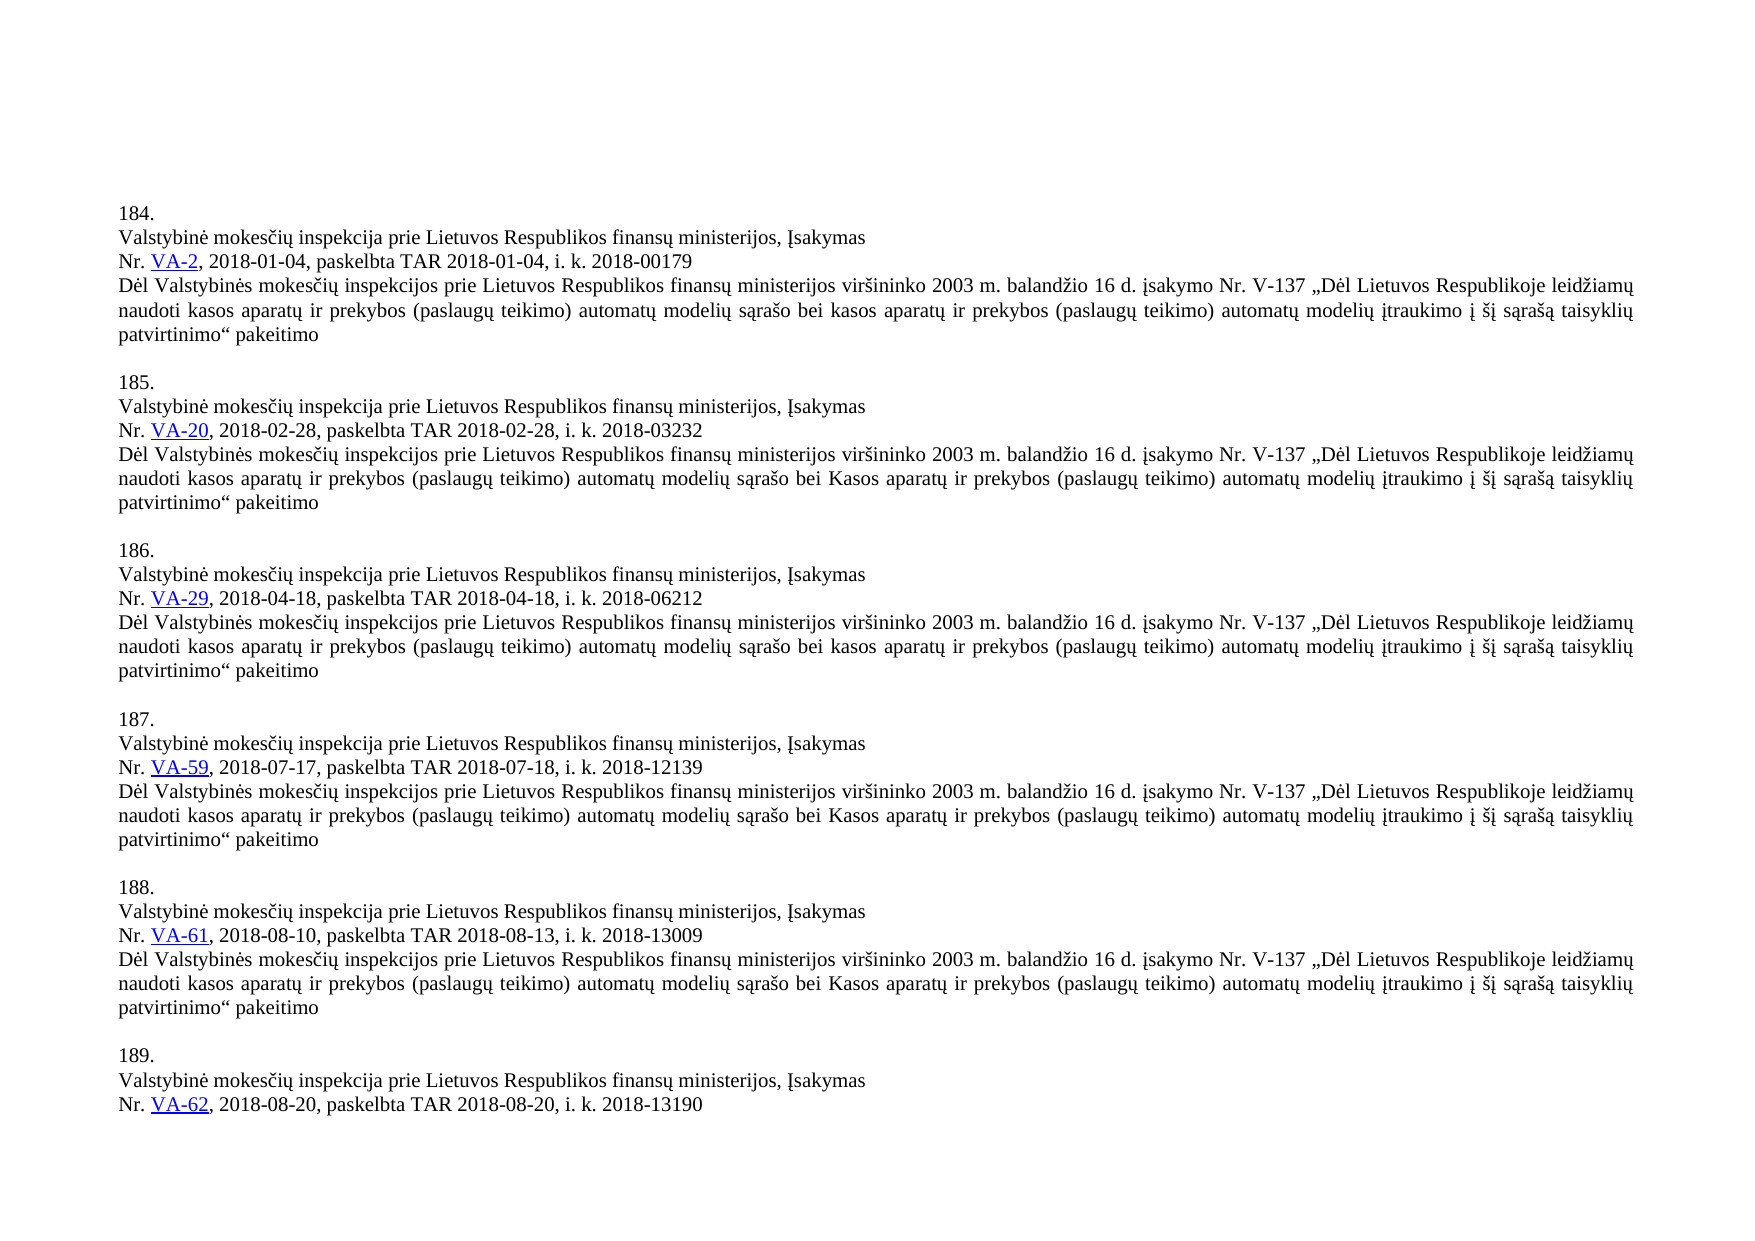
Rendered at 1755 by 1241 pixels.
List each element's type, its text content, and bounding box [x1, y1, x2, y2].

text Dėl Valstybinės mokesčių inspekcijos prie Lietuvos Respublikos finansų ministerijos viršininko 2003 m. balandžio 16 d. įsakymo Nr. V-137 „Dėl Lietuvos Respublikoje leidžiamų naudoti kasos aparatų ir prekybos (paslaugų teikimo) automatų modelių sąrašo bei Kasos aparatų ir prekybos (paslaugų teikimo) automatų modelių įtraukimo į šį sąrašą taisyklių patvirtinimo“ pakeitimo [118, 442, 1636, 514]
text Valstybinė mokesčių inspekcija prie Lietuvos Respublikos finansų ministerijos, Įsakymas [118, 394, 1636, 418]
text Dėl Valstybinės mokesčių inspekcijos prie Lietuvos Respublikos finansų ministerijos viršininko 2003 m. balandžio 16 d. įsakymo Nr. V-137 „Dėl Lietuvos Respublikoje leidžiamų naudoti kasos aparatų ir prekybos (paslaugų teikimo) automatų modelių sąrašo bei kasos aparatų ir prekybos (paslaugų teikimo) automatų modelių įtraukimo į šį sąrašą taisyklių patvirtinimo“ pakeitimo [118, 273, 1636, 346]
text Valstybinė mokesčių inspekcija prie Lietuvos Respublikos finansų ministerijos, Įsakymas [118, 899, 1636, 923]
text Nr. VA-20, 2018-02-28, paskelbta TAR 2018-02-28, i. k. 2018-03232 [118, 418, 1636, 442]
text Valstybinė mokesčių inspekcija prie Lietuvos Respublikos finansų ministerijos, Įsakymas [118, 731, 1636, 755]
text 185. [118, 370, 1636, 394]
text Nr. VA-61, 2018-08-10, paskelbta TAR 2018-08-13, i. k. 2018-13009 [118, 923, 1636, 947]
text Nr. VA-62, 2018-08-20, paskelbta TAR 2018-08-20, i. k. 2018-13190 [118, 1092, 1636, 1116]
text Nr. VA-59, 2018-07-17, paskelbta TAR 2018-07-18, i. k. 2018-12139 [118, 755, 1636, 779]
text 189. [118, 1043, 1636, 1067]
text 186. [118, 538, 1636, 562]
text 187. [118, 707, 1636, 731]
text Nr. VA-2, 2018-01-04, paskelbta TAR 2018-01-04, i. k. 2018-00179 [118, 249, 1636, 273]
text Nr. VA-29, 2018-04-18, paskelbta TAR 2018-04-18, i. k. 2018-06212 [118, 586, 1636, 610]
text Dėl Valstybinės mokesčių inspekcijos prie Lietuvos Respublikos finansų ministerijos viršininko 2003 m. balandžio 16 d. įsakymo Nr. V-137 „Dėl Lietuvos Respublikoje leidžiamų naudoti kasos aparatų ir prekybos (paslaugų teikimo) automatų modelių sąrašo bei kasos aparatų ir prekybos (paslaugų teikimo) automatų modelių įtraukimo į šį sąrašą taisyklių patvirtinimo“ pakeitimo [118, 610, 1636, 682]
text Valstybinė mokesčių inspekcija prie Lietuvos Respublikos finansų ministerijos, Įsakymas [118, 1067, 1636, 1092]
text 188. [118, 875, 1636, 899]
text Dėl Valstybinės mokesčių inspekcijos prie Lietuvos Respublikos finansų ministerijos viršininko 2003 m. balandžio 16 d. įsakymo Nr. V-137 „Dėl Lietuvos Respublikoje leidžiamų naudoti kasos aparatų ir prekybos (paslaugų teikimo) automatų modelių sąrašo bei Kasos aparatų ir prekybos (paslaugų teikimo) automatų modelių įtraukimo į šį sąrašą taisyklių patvirtinimo“ pakeitimo [118, 779, 1636, 851]
text Valstybinė mokesčių inspekcija prie Lietuvos Respublikos finansų ministerijos, Įsakymas [118, 225, 1636, 249]
text Valstybinė mokesčių inspekcija prie Lietuvos Respublikos finansų ministerijos, Įsakymas [118, 562, 1636, 586]
text Dėl Valstybinės mokesčių inspekcijos prie Lietuvos Respublikos finansų ministerijos viršininko 2003 m. balandžio 16 d. įsakymo Nr. V-137 „Dėl Lietuvos Respublikoje leidžiamų naudoti kasos aparatų ir prekybos (paslaugų teikimo) automatų modelių sąrašo bei Kasos aparatų ir prekybos (paslaugų teikimo) automatų modelių įtraukimo į šį sąrašą taisyklių patvirtinimo“ pakeitimo [118, 947, 1636, 1019]
text 184. [118, 201, 1636, 225]
